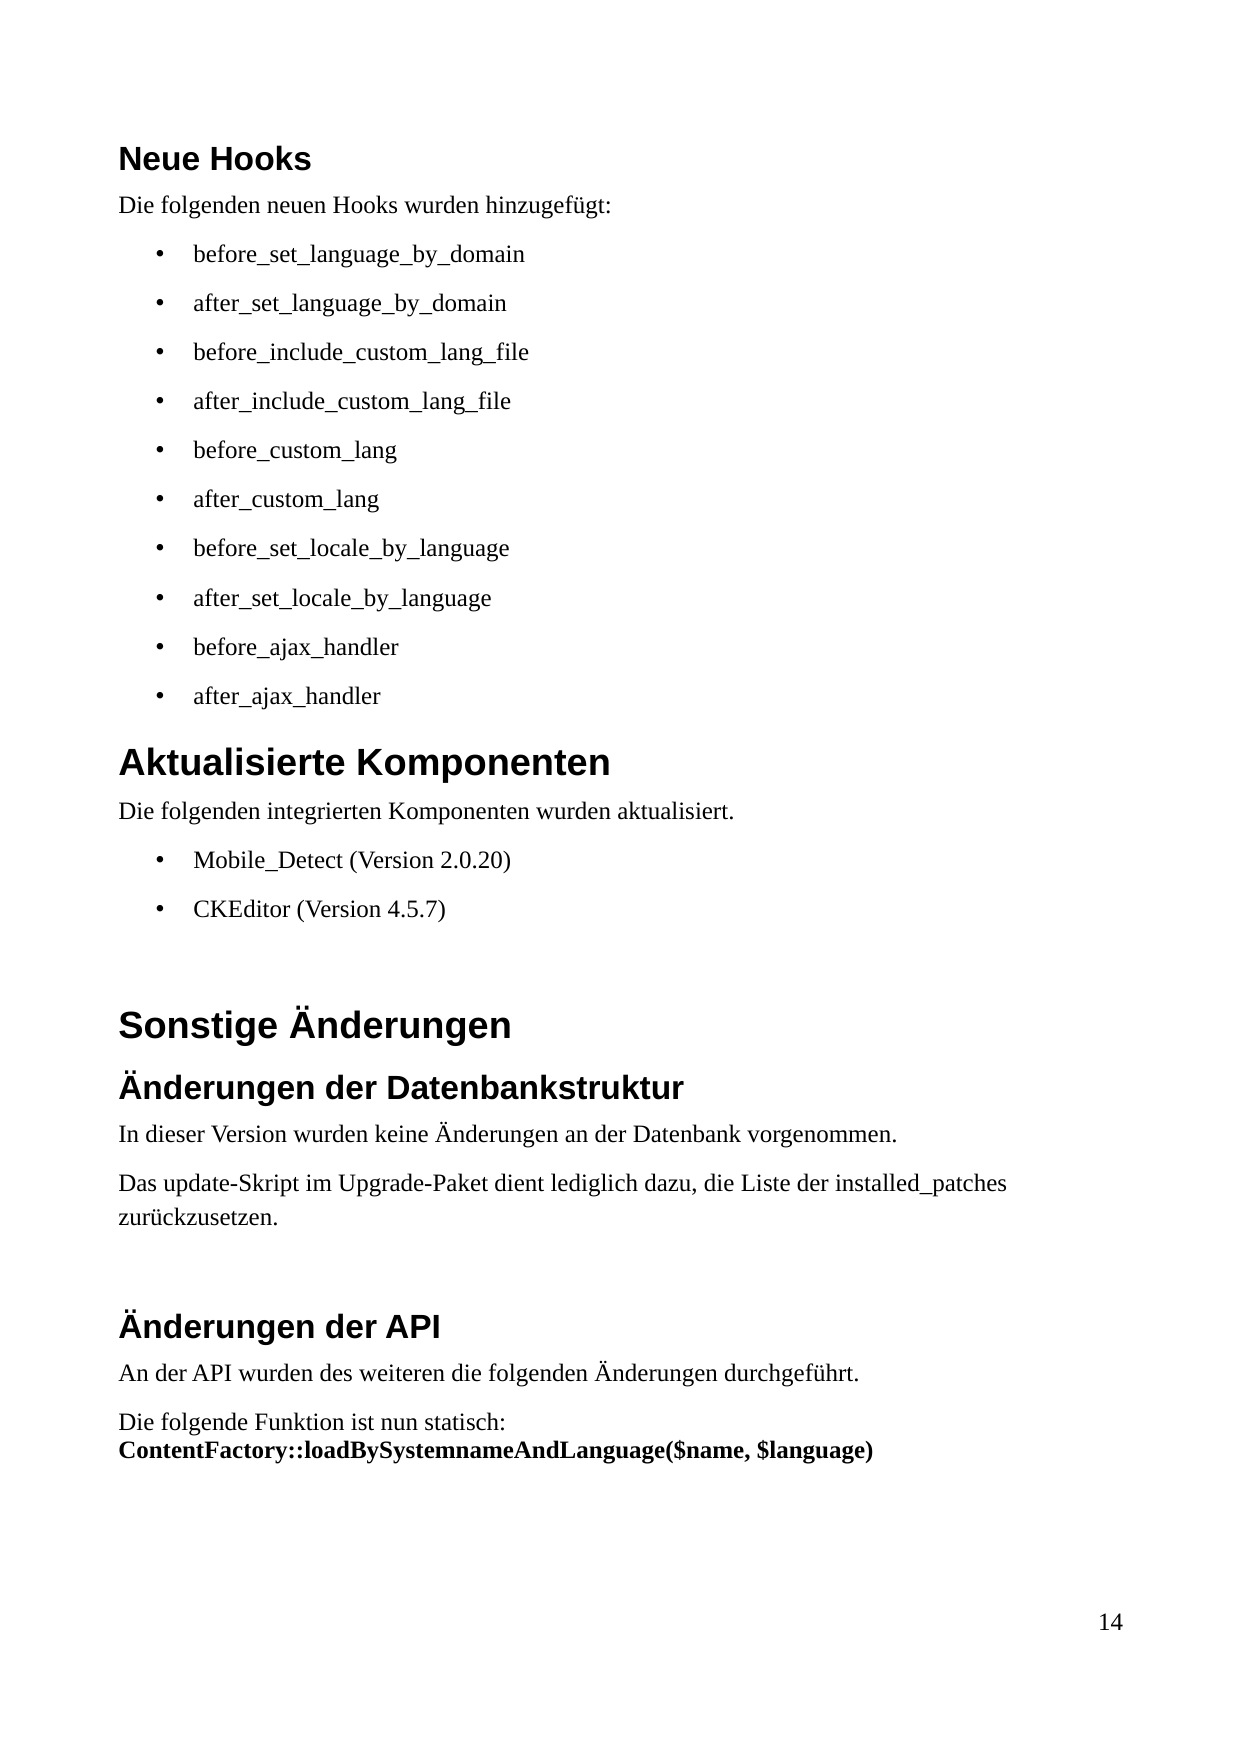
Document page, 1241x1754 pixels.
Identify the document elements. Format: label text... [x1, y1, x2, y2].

subtitle Änderungen der API [118, 1307, 1123, 1345]
list before_custom_lang [156, 435, 1123, 464]
list after_ajax_handler [156, 681, 1123, 709]
text Die folgende Funktion ist nun statisch: [118, 1407, 1123, 1436]
subtitle Sonstige Änderungen [118, 1003, 1123, 1047]
list CKEditor (Version 4.5.7) [156, 894, 1123, 923]
subtitle Aktualisierte Komponenten [118, 740, 1123, 784]
list after_set_language_by_domain [156, 288, 1123, 317]
list before_set_locale_by_language [156, 533, 1123, 562]
list before_set_language_by_domain [156, 239, 1123, 268]
list after_set_locale_by_language [156, 583, 1123, 611]
subtitle Änderungen der Datenbankstruktur [118, 1067, 1123, 1106]
subtitle Neue Hooks [118, 139, 1123, 178]
text Die folgenden neuen Hooks wurden hinzugefügt: [118, 190, 1123, 219]
text Das update-Skript im Upgrade-Paket dient lediglich dazu, die Liste der installed_patches zurückzusetzen. [118, 1168, 1123, 1231]
text In dieser Version wurden keine Änderungen an der Datenbank vorgenommen. [118, 1119, 1123, 1147]
text ContentFactory::loadBySystemnameAndLanguage($name, $language) [118, 1436, 1123, 1464]
list before_include_custom_lang_file [156, 337, 1123, 366]
text Die folgenden integrierten Komponenten wurden aktualisiert. [118, 796, 1123, 825]
list Mobile_Detect (Version 2.0.20) [156, 845, 1123, 874]
text An der API wurden des weiteren die folgenden Änderungen durchgeführt. [118, 1358, 1123, 1386]
list after_custom_lang [156, 484, 1123, 513]
list before_ajax_handler [156, 632, 1123, 660]
list after_include_custom_lang_file [156, 386, 1123, 415]
